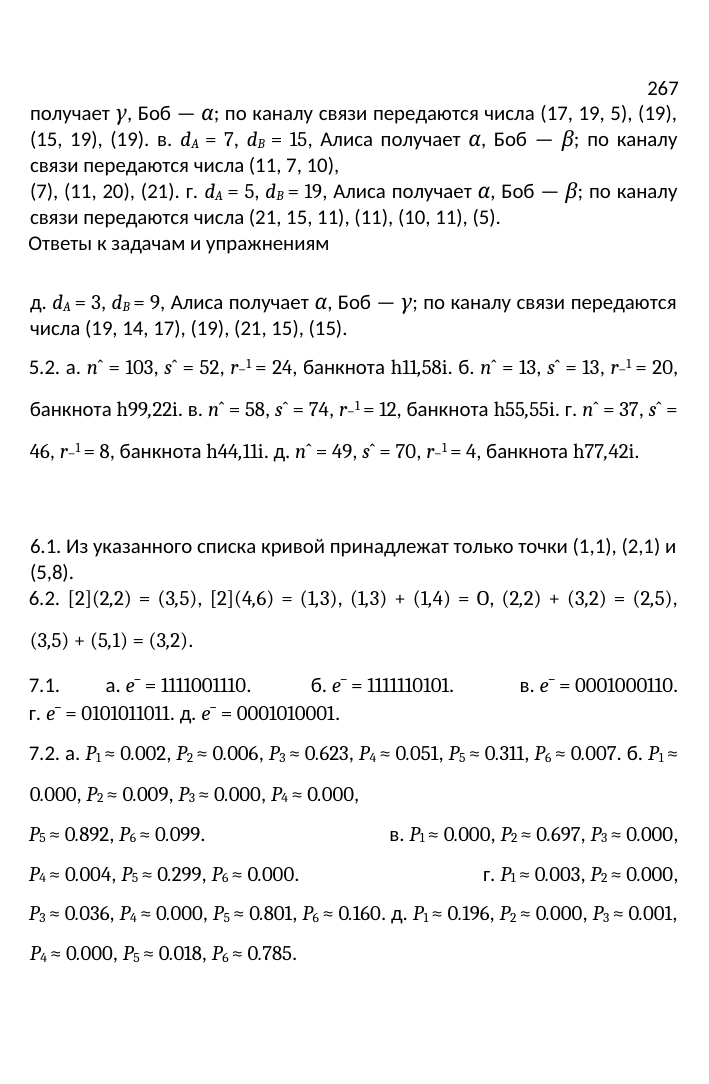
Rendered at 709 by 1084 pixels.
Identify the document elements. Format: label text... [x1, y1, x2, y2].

text д. dA = 3, dB = 9, Алиса получает α, Боб — γ; по каналу связи передаются числа (19, 14, 17), (19), (21, 15), (15). [30, 289, 678, 341]
text г. e¯ = 0101011011. д. e¯ = 0001010001. [28, 700, 678, 726]
text P5 ≈ 0.892, P6 ≈ 0.099. в. P1 ≈ 0.000, P2 ≈ 0.697, P3 ≈ 0.000, [28, 821, 678, 846]
text P3 ≈ 0.036, P4 ≈ 0.000, P5 ≈ 0.801, P6 ≈ 0.160. д. P1 ≈ 0.196, P2 ≈ 0.000, P3 ≈ 0.001, P4 ≈ 0.000, P5 ≈ 0.018, P6 ≈ 0.785. [28, 901, 678, 966]
text (7), (11, 20), (21). г. dA = 5, dB = 19, Алиса получает α, Боб — β; по каналу связи передаются числа (21, 15, 11), (11), (10, 11), (5). [30, 178, 678, 230]
text получает γ, Боб — α; по каналу связи передаются числа (17, 19, 5), (19), (15, 19), (19). в. dA = 7, dB = 15, Алиса получает α, Боб — β; по каналу связи передаются числа (11, 7, 10), [30, 100, 678, 177]
text P4 ≈ 0.004, P5 ≈ 0.299, P6 ≈ 0.000. г. P1 ≈ 0.003, P2 ≈ 0.000, [28, 861, 678, 886]
text 6.1. Из указанного списка кривой принадлежат только точки (1,1), (2,1) и (5,8). [30, 533, 678, 584]
text 7.1. а. e¯ = 1111001110. б. e¯ = 1111110101. в. e¯ = 0001000110. [28, 672, 678, 698]
text 6.2. [2](2,2) = (3,5), [2](4,6) = (1,3), (1,3) + (1,4) = O, (2,2) + (3,2) = (2,5), (3,5) + (5,1) = (3,2). [28, 586, 678, 653]
subtitle Ответы к задачам и упражнениям [28, 231, 678, 256]
text 7.2. а. P1 ≈ 0.002, P2 ≈ 0.006, P3 ≈ 0.623, P4 ≈ 0.051, P5 ≈ 0.311, P6 ≈ 0.007. б. P1 ≈ 0.000, P2 ≈ 0.009, P3 ≈ 0.000, P4 ≈ 0.000, [28, 741, 678, 806]
text 5.2. а. nˆ = 103, sˆ = 52, r−1 = 24, банкнота h11,58i. б. nˆ = 13, sˆ = 13, r−1 = 20, банкнота h99,22i. в. nˆ = 58, sˆ = 74, r−1 = 12, банкнота h55,55i. г. nˆ = 37, sˆ = 46, r−1 = 8, банкнота h44,11i. д. nˆ = 49, sˆ = 70, r−1 = 4, банкнота h77,42i. [28, 354, 678, 464]
